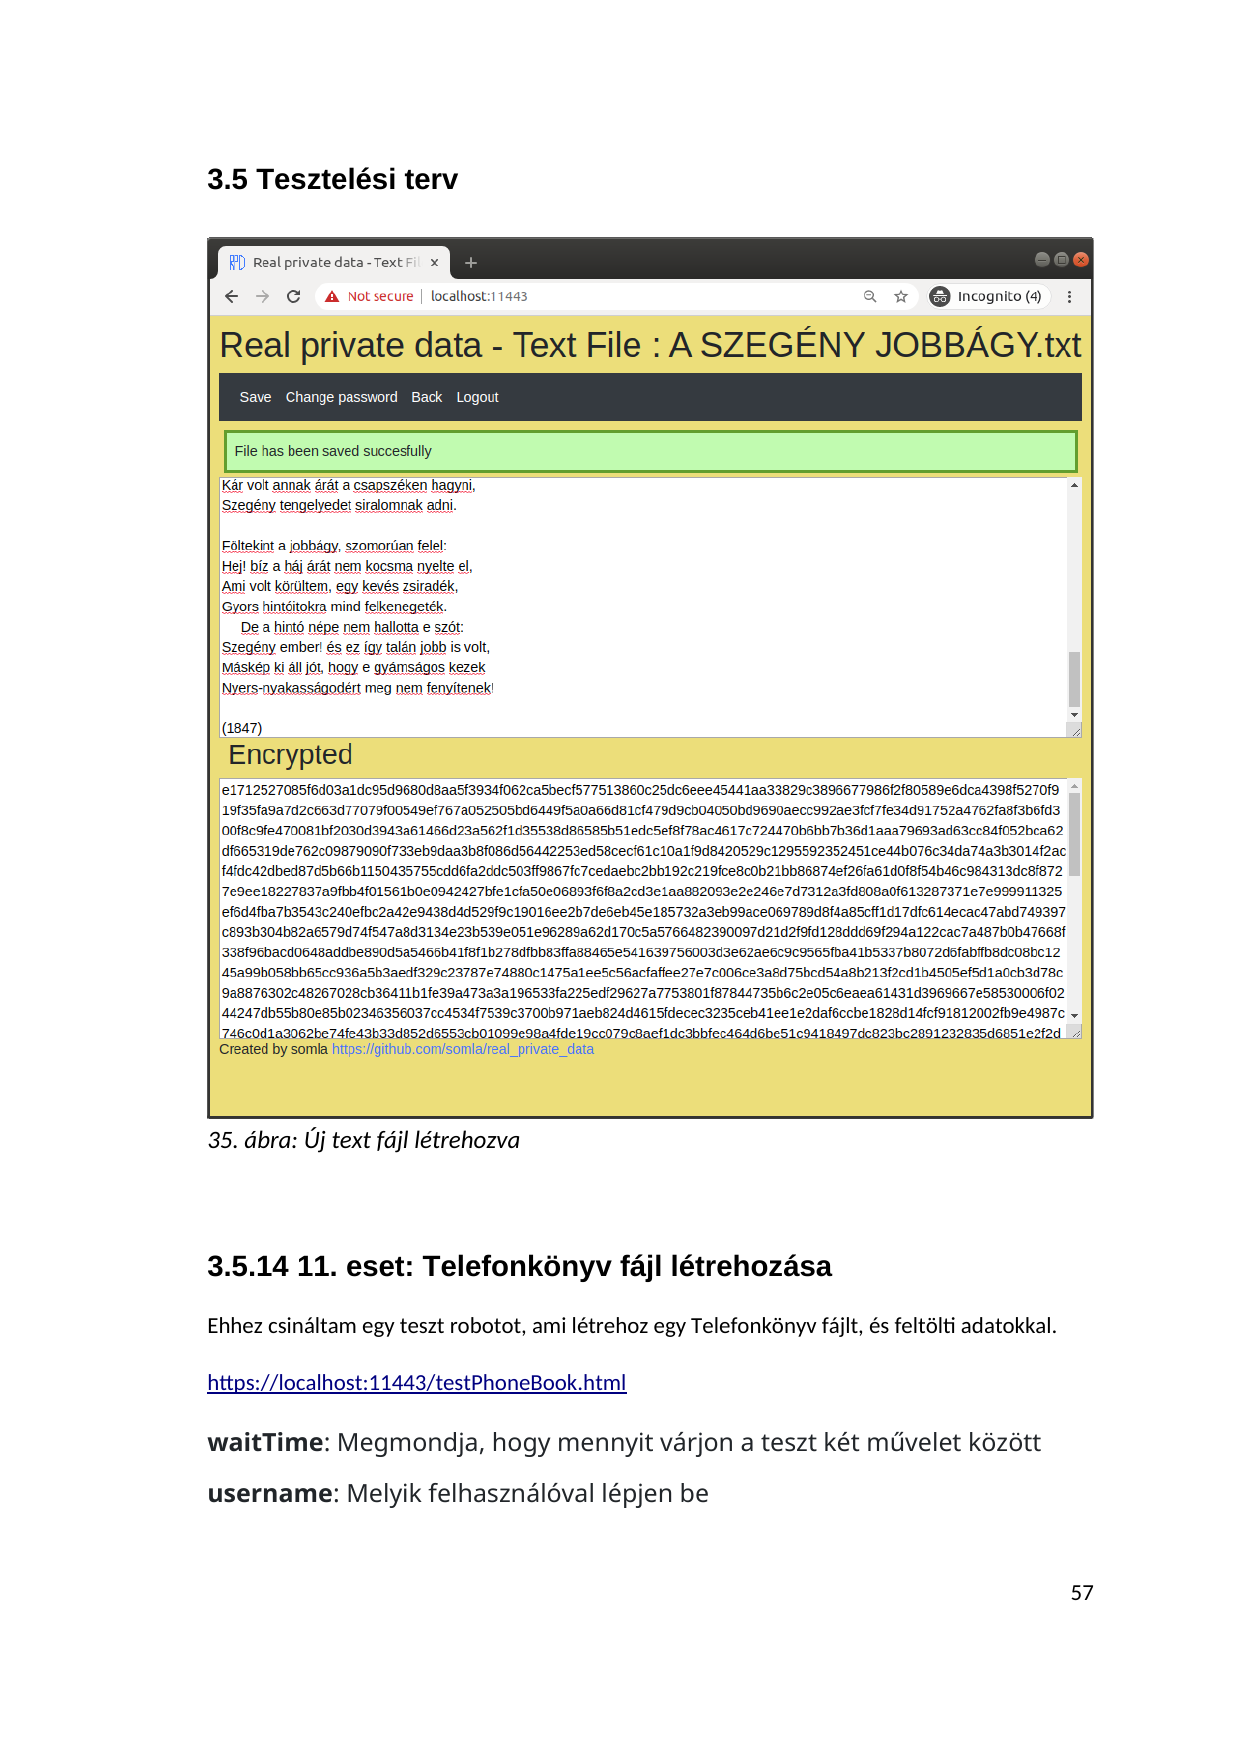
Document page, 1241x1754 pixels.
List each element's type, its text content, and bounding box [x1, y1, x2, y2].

text 35. ábra: Új text fájl létrehozva [207, 1119, 1093, 1155]
subtitle 11. eset: Telefonkönyv fájl létrehozása [207, 1248, 1093, 1282]
picture [207, 237, 1094, 1119]
text https://localhost:11443/testPhoneBook.html [207, 1368, 1093, 1396]
text Ehhez csináltam egy teszt robotot, ami létrehoz egy Telefonkönyv fájlt, és feltölti adatokkal. [207, 1312, 1093, 1339]
text waitTime: Megmondja, hogy mennyit várjon a teszt két művelet között username: Melyik felhasználóval lépjen be [207, 1425, 1093, 1510]
